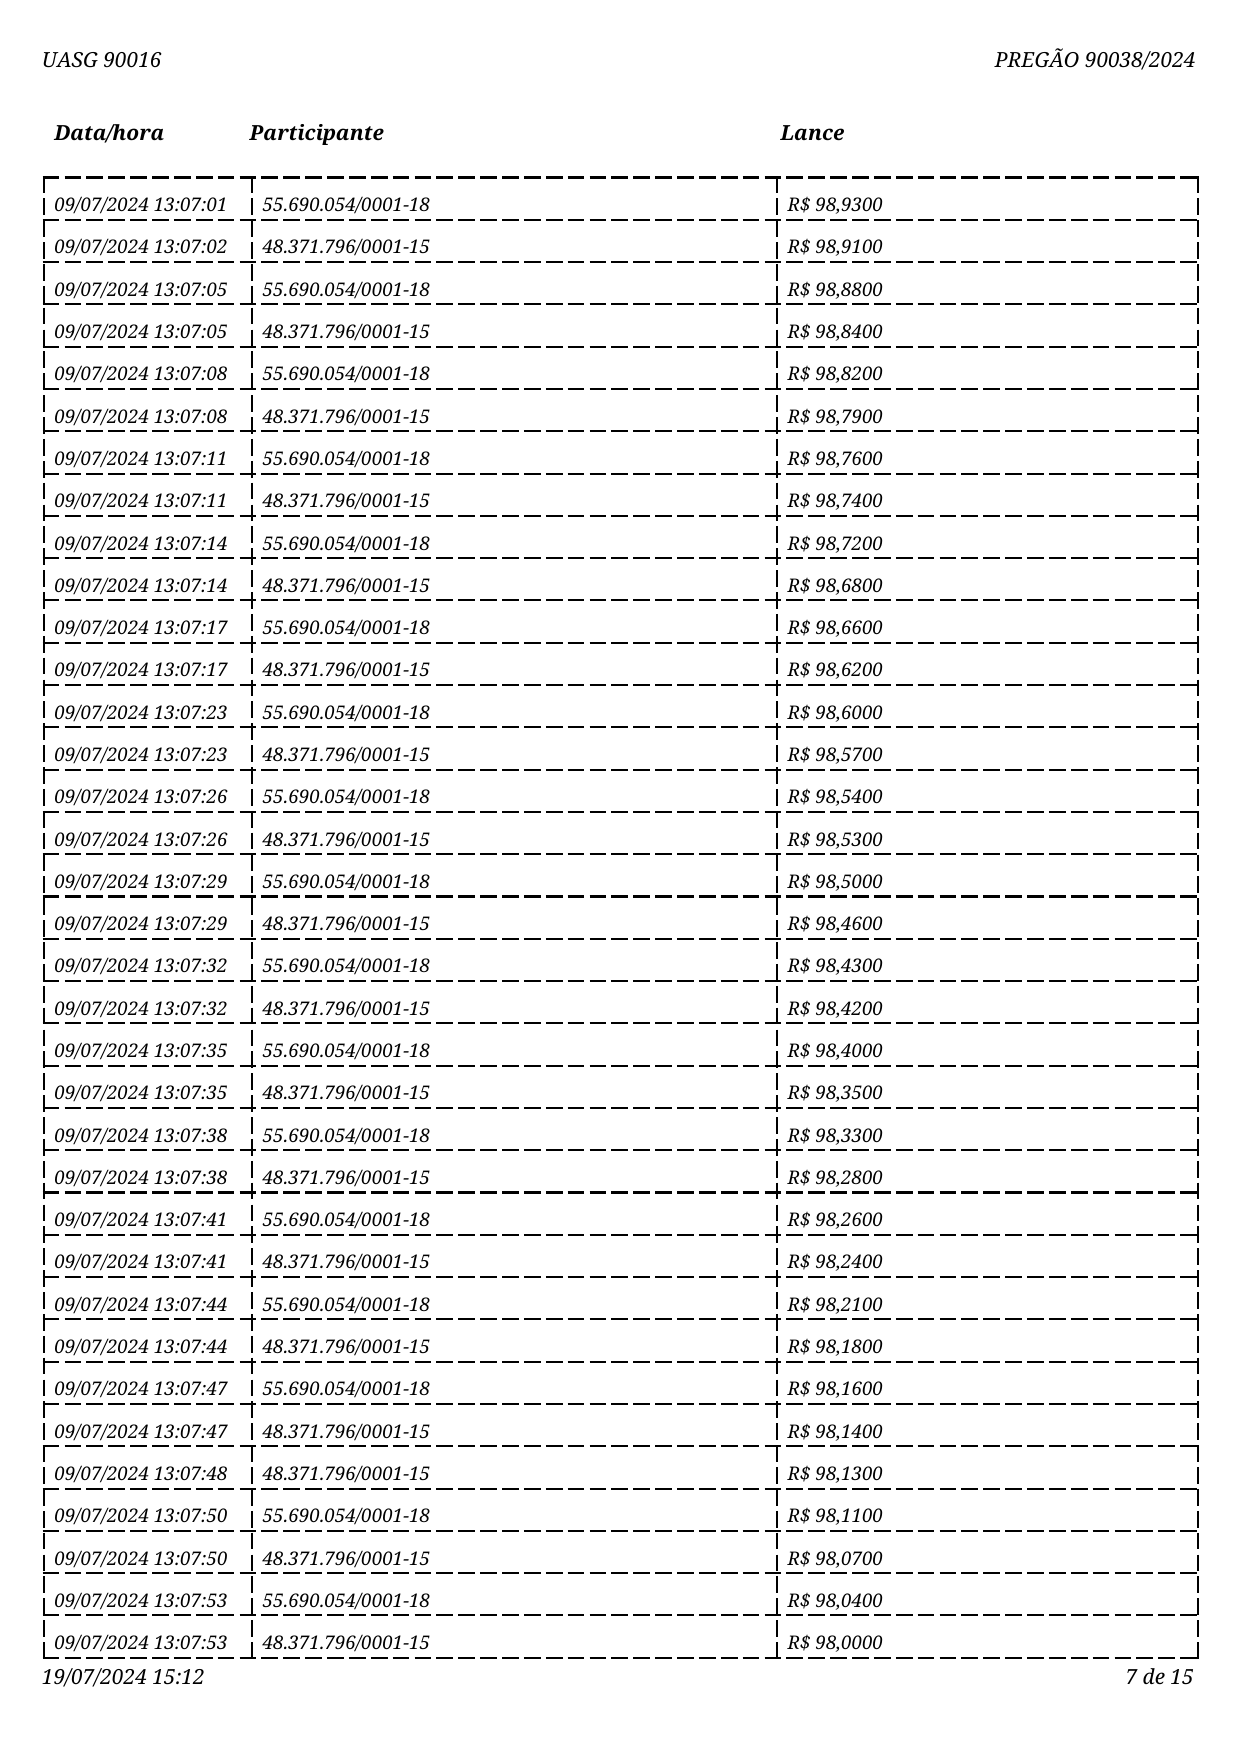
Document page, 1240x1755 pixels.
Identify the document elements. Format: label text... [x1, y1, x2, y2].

table_cell 09/07/2024 13:07:47 [44, 1403, 252, 1445]
table_cell 09/07/2024 13:07:35 [44, 1022, 252, 1064]
table_cell 09/07/2024 13:07:41 [44, 1234, 252, 1276]
table_cell R$ 98,7200 [777, 515, 1198, 557]
table_cell 48.371.796/0001-15 [252, 219, 777, 261]
table_cell R$ 98,8400 [777, 303, 1198, 346]
table_cell R$ 98,6800 [777, 557, 1198, 599]
table_cell 09/07/2024 13:07:32 [44, 980, 252, 1022]
table_cell 48.371.796/0001-15 [252, 980, 777, 1022]
table_cell R$ 98,3500 [777, 1065, 1198, 1107]
table_cell 09/07/2024 13:07:05 [44, 261, 252, 303]
table_cell 09/07/2024 13:07:05 [44, 303, 252, 346]
table_cell 09/07/2024 13:07:48 [44, 1445, 252, 1487]
table_cell R$ 98,1800 [777, 1318, 1198, 1361]
table_cell 09/07/2024 13:07:53 [44, 1614, 252, 1657]
table_cell 55.690.054/0001-18 [252, 1572, 777, 1614]
table_cell R$ 98,9100 [777, 219, 1198, 261]
table_cell 09/07/2024 13:07:38 [44, 1107, 252, 1149]
table_cell 09/07/2024 13:07:02 [44, 219, 252, 261]
table_header R$ 98,9300 [777, 176, 1198, 219]
table_cell R$ 98,0000 [777, 1614, 1198, 1657]
table_cell 48.371.796/0001-15 [252, 642, 777, 684]
table_cell 55.690.054/0001-18 [252, 430, 777, 472]
table_cell 09/07/2024 13:07:14 [44, 557, 252, 599]
table_cell 55.690.054/0001-18 [252, 938, 777, 980]
table_cell 09/07/2024 13:07:41 [44, 1191, 252, 1234]
table_cell 48.371.796/0001-15 [252, 388, 777, 430]
table_cell 48.371.796/0001-15 [252, 1530, 777, 1572]
table_cell 48.371.796/0001-15 [252, 726, 777, 768]
table_cell R$ 98,2400 [777, 1234, 1198, 1276]
table_cell R$ 98,0400 [777, 1572, 1198, 1614]
table_cell R$ 98,7600 [777, 430, 1198, 472]
table_cell 09/07/2024 13:07:53 [44, 1572, 252, 1614]
table_cell 48.371.796/0001-15 [252, 895, 777, 938]
table_cell 09/07/2024 13:07:17 [44, 599, 252, 642]
table_cell 09/07/2024 13:07:47 [44, 1361, 252, 1403]
table_cell R$ 98,4200 [777, 980, 1198, 1022]
table_cell 55.690.054/0001-18 [252, 1276, 777, 1318]
table_cell 48.371.796/0001-15 [252, 1234, 777, 1276]
table_cell 48.371.796/0001-15 [252, 811, 777, 853]
table_cell 09/07/2024 13:07:11 [44, 473, 252, 515]
table_cell R$ 98,4600 [777, 895, 1198, 938]
table_cell 09/07/2024 13:07:08 [44, 388, 252, 430]
table_cell 55.690.054/0001-18 [252, 599, 777, 642]
table_cell 55.690.054/0001-18 [252, 1191, 777, 1234]
table_cell 55.690.054/0001-18 [252, 1107, 777, 1149]
table_cell R$ 98,6600 [777, 599, 1198, 642]
table_cell 55.690.054/0001-18 [252, 1361, 777, 1403]
table_cell 48.371.796/0001-15 [252, 303, 777, 346]
table_cell 55.690.054/0001-18 [252, 515, 777, 557]
table_cell 09/07/2024 13:07:50 [44, 1530, 252, 1572]
table_cell 09/07/2024 13:07:35 [44, 1065, 252, 1107]
table_cell R$ 98,2600 [777, 1191, 1198, 1234]
table_cell R$ 98,1400 [777, 1403, 1198, 1445]
table_cell 09/07/2024 13:07:08 [44, 346, 252, 388]
table_cell 55.690.054/0001-18 [252, 261, 777, 303]
table_cell R$ 98,1600 [777, 1361, 1198, 1403]
table_cell 55.690.054/0001-18 [252, 684, 777, 726]
table_cell 09/07/2024 13:07:44 [44, 1276, 252, 1318]
table_cell 09/07/2024 13:07:23 [44, 726, 252, 768]
table_cell R$ 98,0700 [777, 1530, 1198, 1572]
table_cell 48.371.796/0001-15 [252, 1403, 777, 1445]
table_cell R$ 98,8200 [777, 346, 1198, 388]
table_cell 55.690.054/0001-18 [252, 853, 777, 895]
table_cell 09/07/2024 13:07:50 [44, 1488, 252, 1530]
table_cell 48.371.796/0001-15 [252, 1445, 777, 1487]
table_cell 48.371.796/0001-15 [252, 1065, 777, 1107]
table_cell R$ 98,4000 [777, 1022, 1198, 1064]
table_header 55.690.054/0001-18 [252, 176, 777, 219]
table_cell R$ 98,2800 [777, 1149, 1198, 1191]
table_cell 55.690.054/0001-18 [252, 1022, 777, 1064]
table_header 09/07/2024 13:07:01 [44, 176, 252, 219]
table_cell R$ 98,2100 [777, 1276, 1198, 1318]
table_cell R$ 98,7400 [777, 473, 1198, 515]
table_cell 09/07/2024 13:07:11 [44, 430, 252, 472]
table_cell R$ 98,3300 [777, 1107, 1198, 1149]
table_cell 09/07/2024 13:07:32 [44, 938, 252, 980]
table_cell R$ 98,1100 [777, 1488, 1198, 1530]
table_cell R$ 98,4300 [777, 938, 1198, 980]
table_cell 48.371.796/0001-15 [252, 1318, 777, 1361]
table_cell 48.371.796/0001-15 [252, 473, 777, 515]
table_cell 55.690.054/0001-18 [252, 769, 777, 811]
table_cell 09/07/2024 13:07:44 [44, 1318, 252, 1361]
table_cell 09/07/2024 13:07:17 [44, 642, 252, 684]
table_cell 09/07/2024 13:07:23 [44, 684, 252, 726]
table_cell 09/07/2024 13:07:38 [44, 1149, 252, 1191]
table_cell R$ 98,5700 [777, 726, 1198, 768]
table_cell R$ 98,5300 [777, 811, 1198, 853]
table_cell R$ 98,5400 [777, 769, 1198, 811]
table_cell R$ 98,1300 [777, 1445, 1198, 1487]
table_cell 09/07/2024 13:07:26 [44, 811, 252, 853]
table_cell 55.690.054/0001-18 [252, 346, 777, 388]
table_cell R$ 98,8800 [777, 261, 1198, 303]
table_cell R$ 98,7900 [777, 388, 1198, 430]
table_cell 48.371.796/0001-15 [252, 1614, 777, 1657]
table_cell R$ 98,6000 [777, 684, 1198, 726]
table_cell 09/07/2024 13:07:29 [44, 895, 252, 938]
table_cell 55.690.054/0001-18 [252, 1488, 777, 1530]
table_cell 09/07/2024 13:07:14 [44, 515, 252, 557]
table_cell 48.371.796/0001-15 [252, 1149, 777, 1191]
table_cell 09/07/2024 13:07:29 [44, 853, 252, 895]
table_cell R$ 98,5000 [777, 853, 1198, 895]
table_cell 09/07/2024 13:07:26 [44, 769, 252, 811]
table_cell R$ 98,6200 [777, 642, 1198, 684]
table_cell 48.371.796/0001-15 [252, 557, 777, 599]
